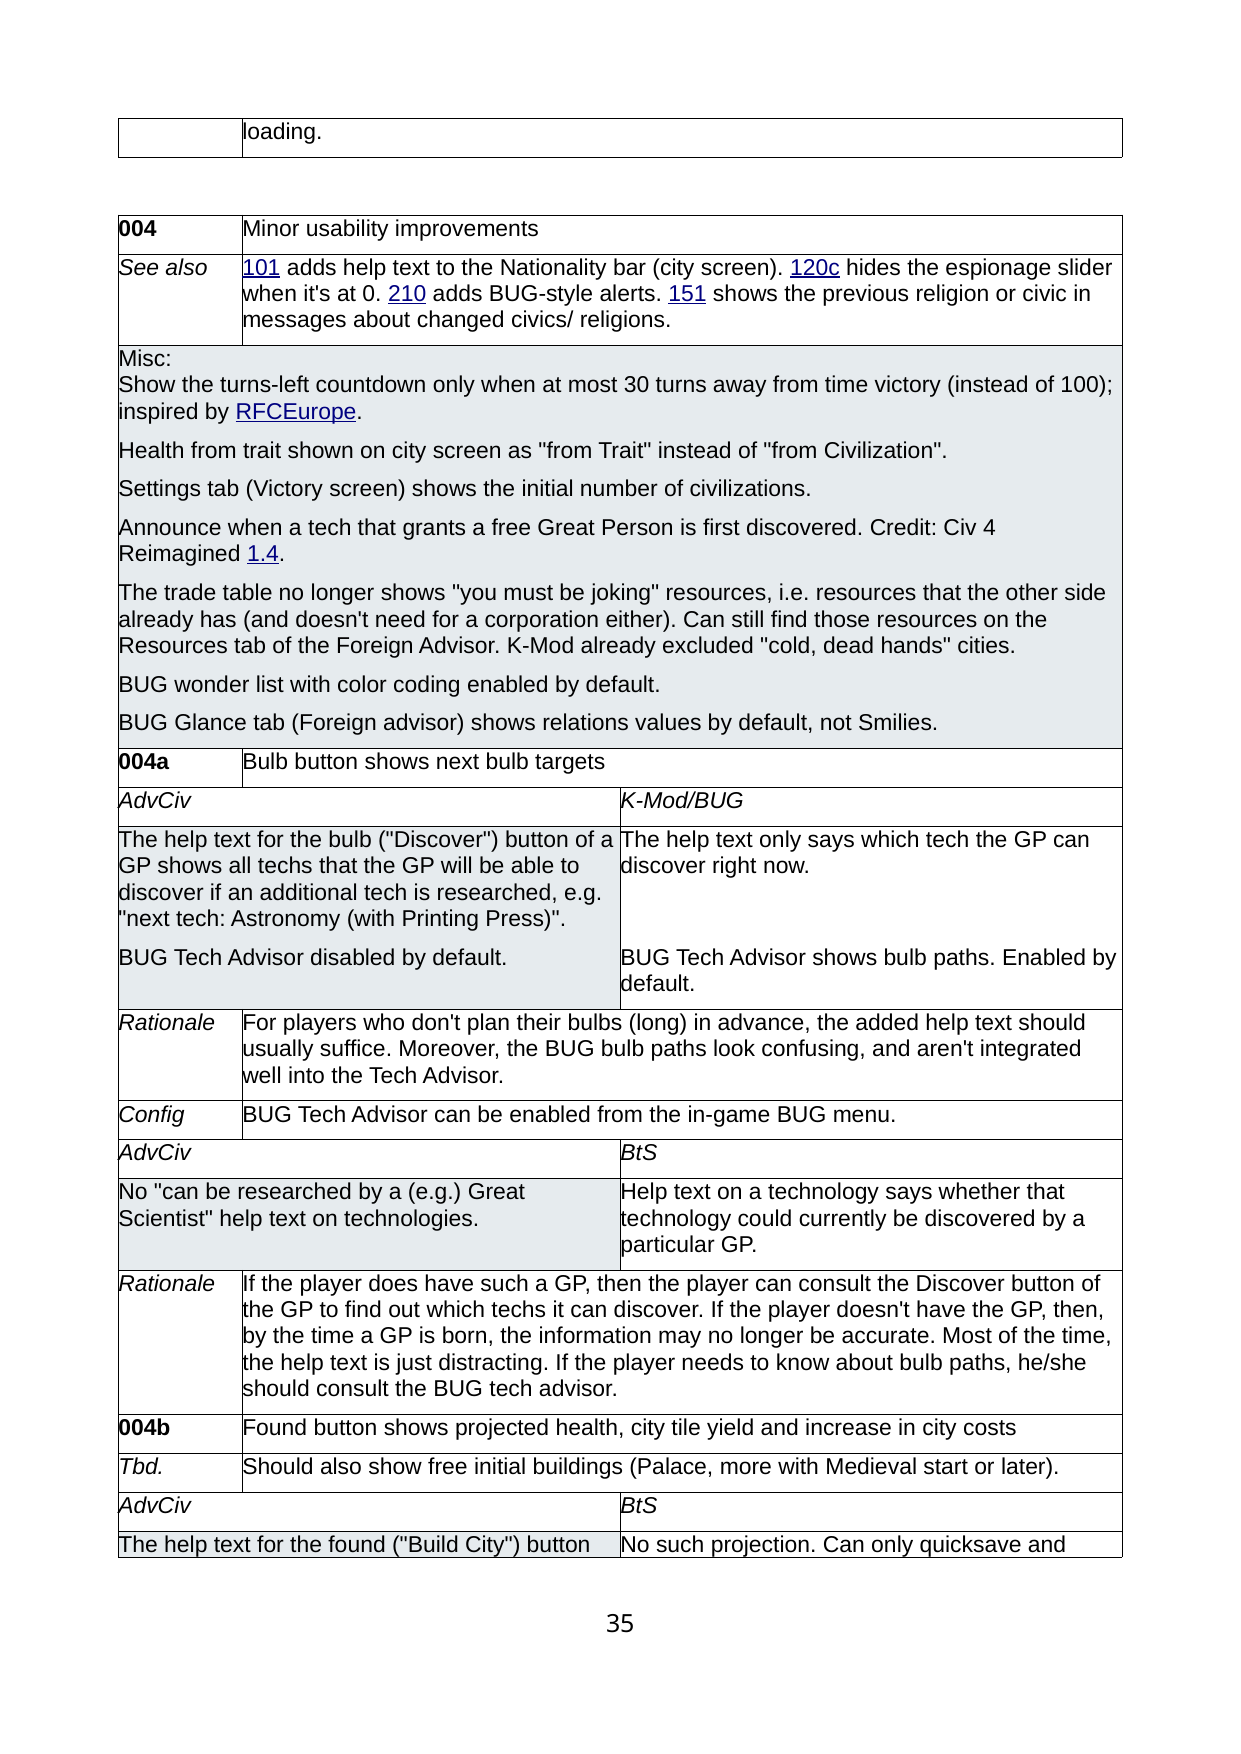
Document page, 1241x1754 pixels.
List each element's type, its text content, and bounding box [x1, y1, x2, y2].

table_cell [119, 119, 242, 157]
table_cell Rationale [119, 1271, 242, 1414]
table_cell K-Mod/BUG [621, 788, 1122, 826]
table_cell 004a [119, 749, 242, 787]
table_cell See also [119, 255, 242, 345]
table_cell Found button shows projected health, city tile yield and increase in city costs [243, 1415, 1122, 1453]
table_cell The help text for the bulb ("Discover") button of a GP shows all techs that the GP will be able to discover if an additional tech is researched, e.g. "next tech: Astronomy (with Printing Press)". BUG Tech Advisor disabled by default. [119, 827, 620, 1009]
table_cell BtS [621, 1493, 1122, 1531]
table_cell Tbd. [119, 1454, 242, 1492]
table_cell The help text only says which tech the GP can discover right now. BUG Tech Advisor shows bulb paths. Enabled by default. [621, 827, 1122, 1009]
table_cell Help text on a technology says whether that technology could currently be discovered by a particular GP. [621, 1179, 1122, 1270]
table_cell If the player does have such a GP, then the player can consult the Discover button of the GP to find out which techs it can discover. If the player doesn't have the GP, then, by the time a GP is born, the information may no longer be accurate. Most of the time, the help text is just distracting. If the player needs to know about bulb paths, he/she should consult the BUG tech advisor. [243, 1271, 1122, 1414]
table_cell Config [119, 1101, 242, 1139]
table_cell For players who don't plan their bulbs (long) in advance, the added help text should usually suffice. Moreover, the BUG bulb paths look confusing, and aren't integrated well into the Tech Advisor. [243, 1010, 1122, 1100]
table_cell loading. [243, 119, 1122, 157]
table_cell AdvCiv [119, 788, 620, 826]
table_cell Bulb button shows next bulb targets [243, 749, 1122, 787]
table_cell 101 adds help text to the Nationality bar (city screen). 120c hides the espionage slider when it's at 0. 210 adds BUG-style alerts. 151 shows the previous religion or civic in messages about changed civics/ religions. [243, 255, 1122, 345]
table_cell BtS [621, 1140, 1122, 1178]
table_cell AdvCiv [119, 1493, 620, 1531]
table_cell Misc: Show the turns-left countdown only when at most 30 turns away from time victory (instead of 100); inspired by RFCEurope. Health from trait shown on city screen as "from Trait" instead of "from Civilization". Settings tab (Victory screen) shows the initial number of civilizations. Announce when a tech that grants a free Great Person is first discovered. Credit: Civ 4 Reimagined 1.4. The trade table no longer shows "you must be joking" resources, i.e. resources that the other side already has (and doesn't need for a corporation either). Can still find those resources on the Resources tab of the Foreign Advisor. K-Mod already excluded "cold, dead hands" cities. BUG wonder list with color coding enabled by default. BUG Glance tab (Foreign advisor) shows relations values by default, not Smilies. [119, 346, 1122, 748]
table_cell No such projection. Can only quicksave and [621, 1532, 1122, 1557]
table_cell The help text for the found ("Build City") button [119, 1532, 620, 1557]
table_cell No "can be researched by a (e.g.) Great Scientist" help text on technologies. [119, 1179, 620, 1270]
table_cell AdvCiv [119, 1140, 620, 1178]
table_header Minor usability improvements [243, 216, 1122, 253]
table_cell 004b [119, 1415, 242, 1453]
table_cell Rationale [119, 1010, 242, 1100]
table_cell BUG Tech Advisor can be enabled from the in-game BUG menu. [243, 1101, 1122, 1139]
table_cell Should also show free initial buildings (Palace, more with Medieval start or later). [243, 1454, 1122, 1492]
table_header 004 [119, 216, 242, 253]
